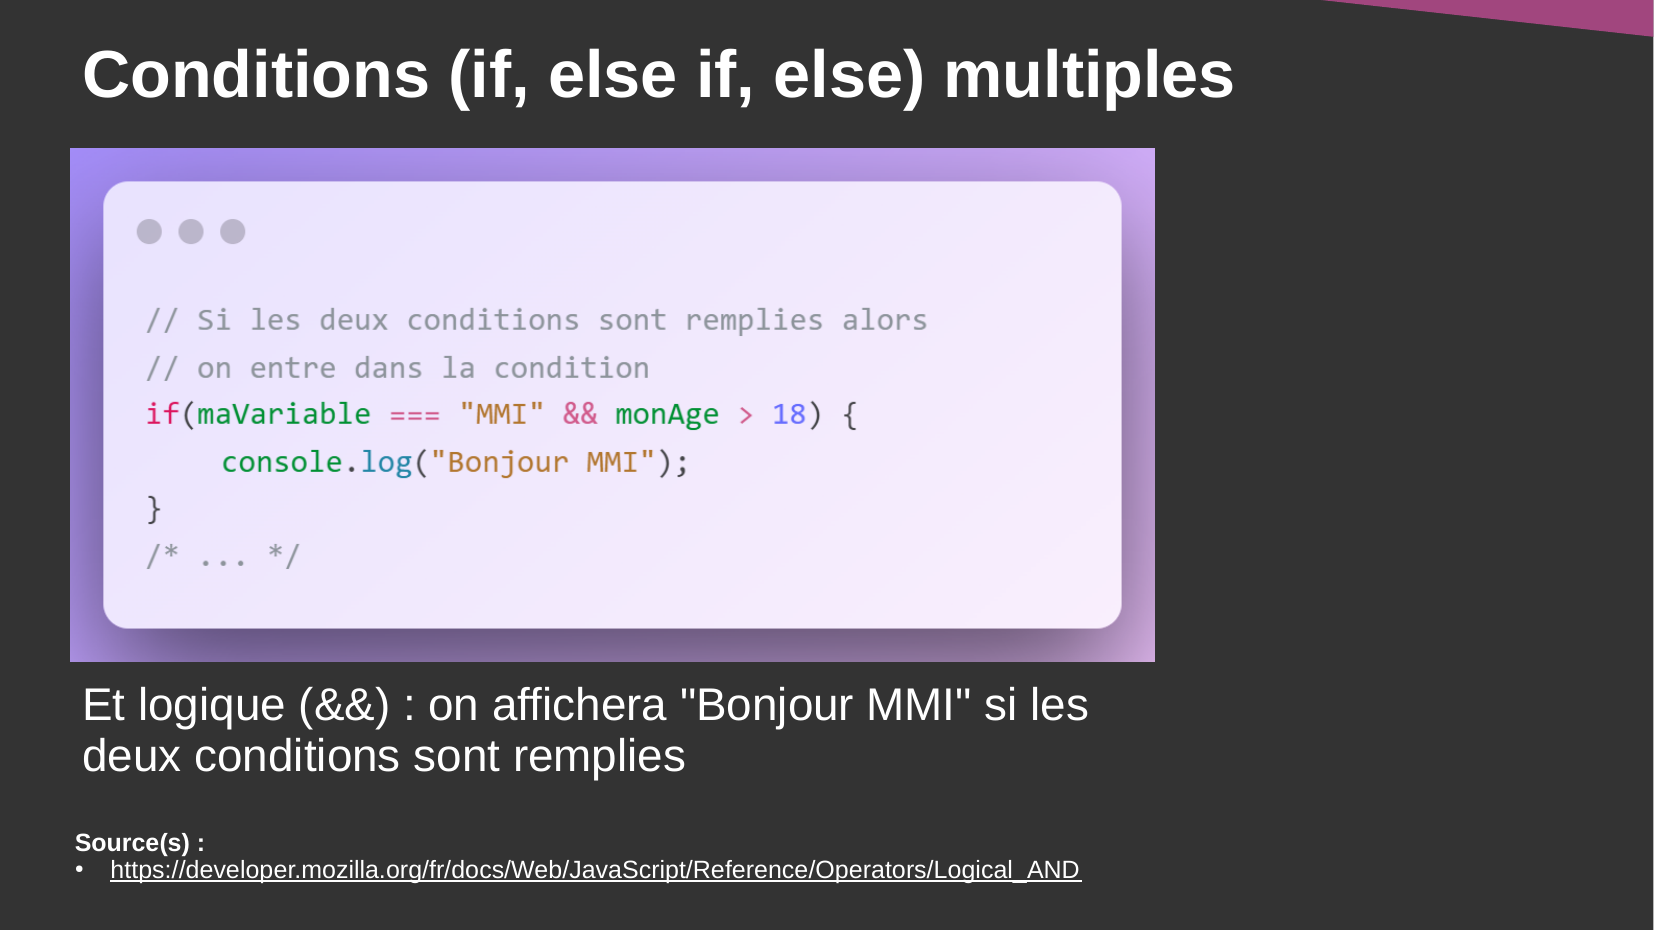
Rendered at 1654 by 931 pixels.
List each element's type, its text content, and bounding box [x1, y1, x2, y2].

title Conditions (if, else if, else) multiples [82, 37, 1571, 114]
title Et logique (&&) : on affichera "Bonjour MMI" si les deux conditions sont remplies [82, 678, 1193, 782]
text_box [1321, 0, 1654, 37]
picture [70, 148, 1155, 662]
text_box Source(s) : https://developer.mozilla.org/fr/docs/Web/JavaScript/Reference/Operators/Logical_AND [60, 820, 1583, 892]
